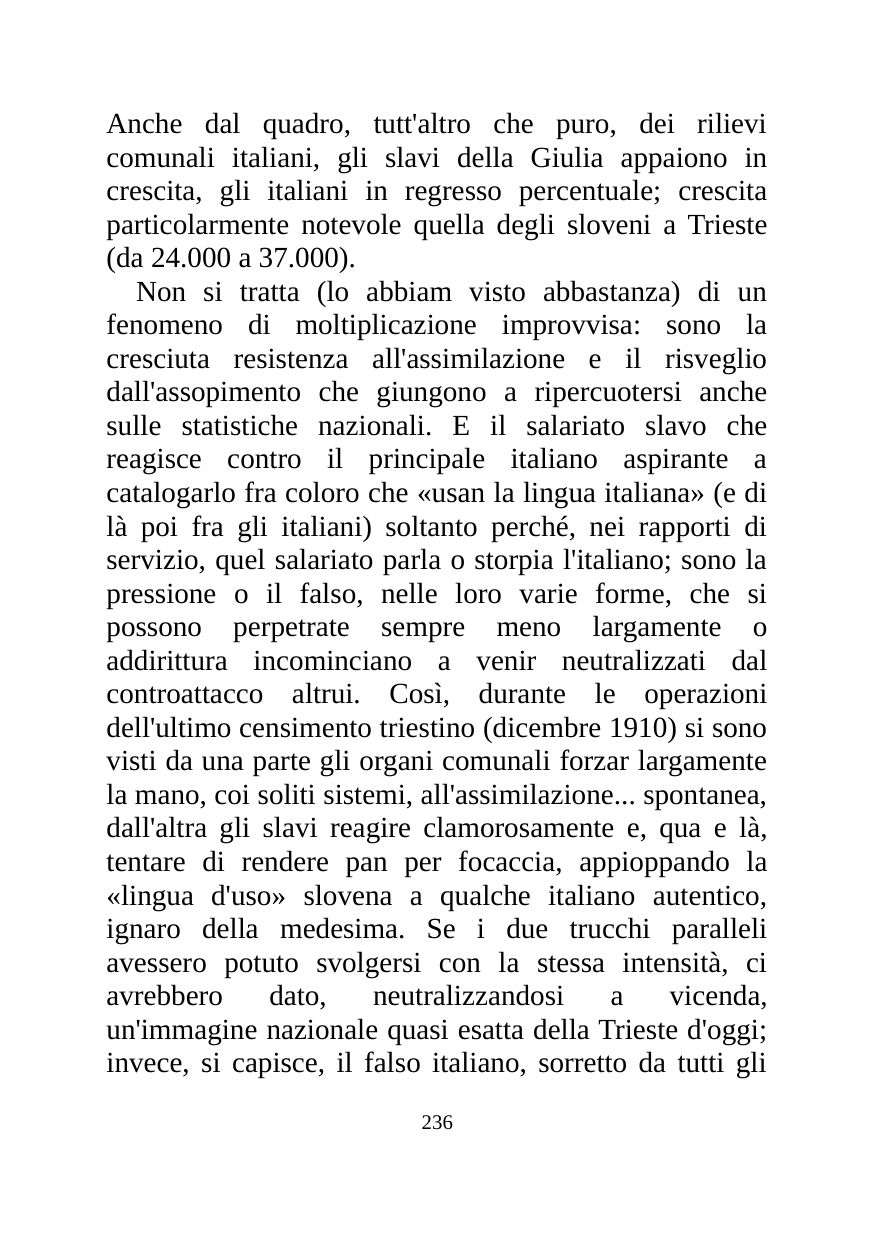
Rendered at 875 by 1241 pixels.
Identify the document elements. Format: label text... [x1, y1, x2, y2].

text Anche dal quadro, tutt'altro che puro, dei rilievi comunali italiani, gli slavi della Giulia appaiono in crescita, gli italiani in regresso percentuale; crescita particolarmente notevole quella degli sloveni a Trieste (da 24.000 a 37.000). [106, 106, 768, 274]
text Non si tratta (lo abbiam visto abbastanza) di un fenomeno di moltiplicazione improvvisa: sono la cresciuta resistenza all'assimilazione e il risveglio dall'assopimento che giungono a ripercuotersi anche sulle statistiche nazionali. E il salariato slavo che reagisce contro il principale italiano aspirante a catalogarlo fra coloro che «usan la lingua italiana» (e di là poi fra gli italiani) soltanto perché, nei rapporti di servizio, quel salariato parla o storpia l'italiano; sono la pressione o il falso, nelle loro varie forme, che si possono perpetrate sempre meno largamente o addirittura incominciano a venir neutralizzati dal controattacco altrui. Così, durante le operazioni dell'ultimo censimento triestino (dicembre 1910) si sono visti da una parte gli organi comunali forzar largamente la mano, coi soliti sistemi, all'assimilazione... spontanea, dall'altra gli slavi reagire clamorosamente e, qua e là, tentare di rendere pan per focaccia, appioppando la «lingua d'uso» slovena a qualche italiano autentico, ignaro della medesima. Se i due trucchi paralleli avessero potuto svolgersi con la stessa intensità, ci avrebbero dato, neutralizzandosi a vicenda, un'immagine nazionale quasi esatta della Trieste d'oggi; invece, si capisce, il falso italiano, sorretto da tutti gli [106, 274, 768, 1079]
